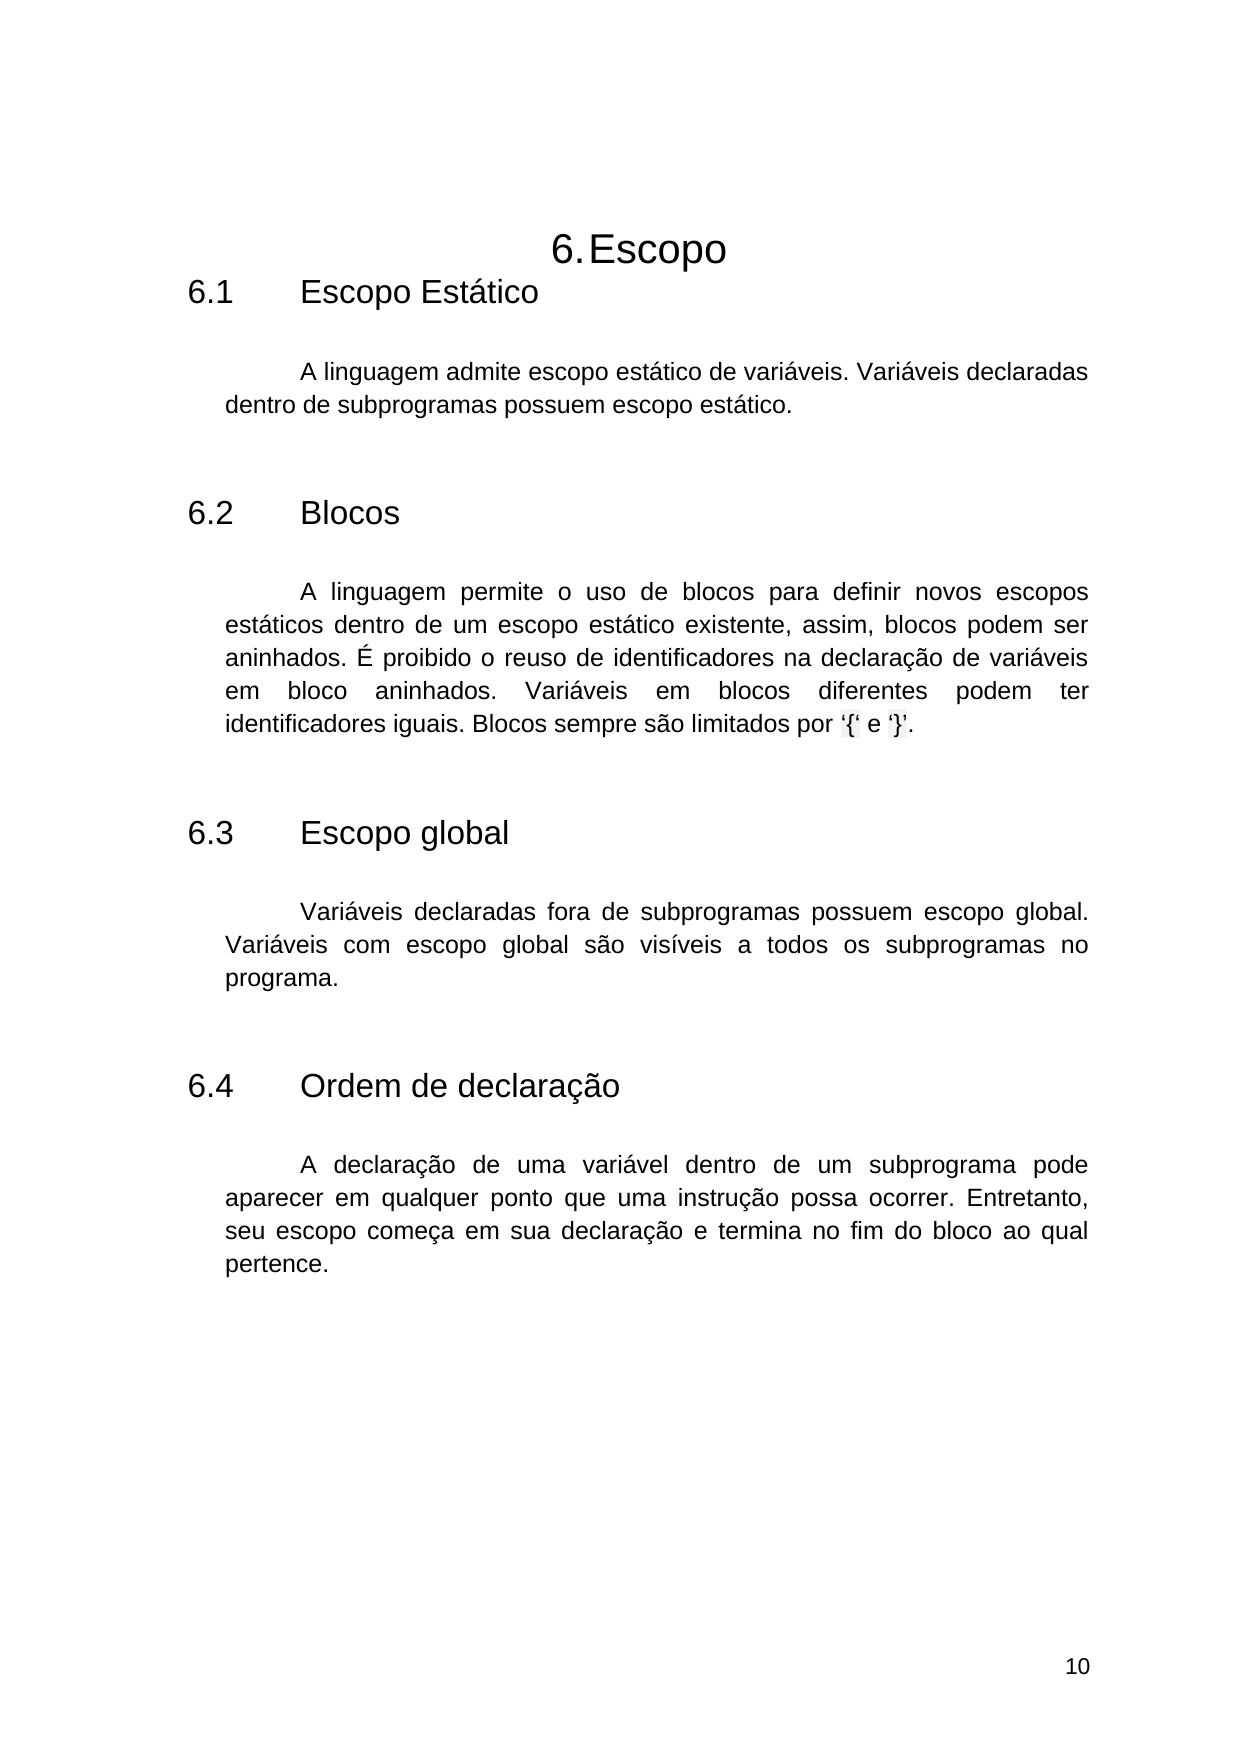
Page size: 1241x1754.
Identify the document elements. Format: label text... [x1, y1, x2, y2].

subtitle Escopo global [187, 813, 1090, 851]
text A linguagem permite o uso de blocos para definir novos escopos estáticos dentro de um escopo estático existente, assim, blocos podem ser aninhados. É proibido o reuso de identificadores na declaração de variáveis em bloco aninhados. Variáveis em blocos diferentes podem ter identificadores iguais. Blocos sempre são limitados por ‘{‘ e ‘}’. [225, 577, 1090, 738]
subtitle Blocos [187, 493, 1090, 532]
subtitle Escopo [187, 225, 1090, 273]
text A linguagem admite escopo estático de variáveis. Variáveis declaradas dentro de subprogramas possuem escopo estático. [225, 357, 1090, 418]
subtitle Ordem de declaração [187, 1066, 1090, 1105]
text A declaração de uma variável dentro de um subprograma pode aparecer em qualquer ponto que uma instrução possa ocorrer. Entretanto, seu escopo começa em sua declaração e termina no fim do bloco ao qual pertence. [225, 1150, 1090, 1278]
subtitle Escopo Estático [187, 273, 1090, 311]
text Variáveis declaradas fora de subprogramas possuem escopo global. Variáveis com escopo global são visíveis a todos os subprogramas no programa. [225, 897, 1090, 991]
